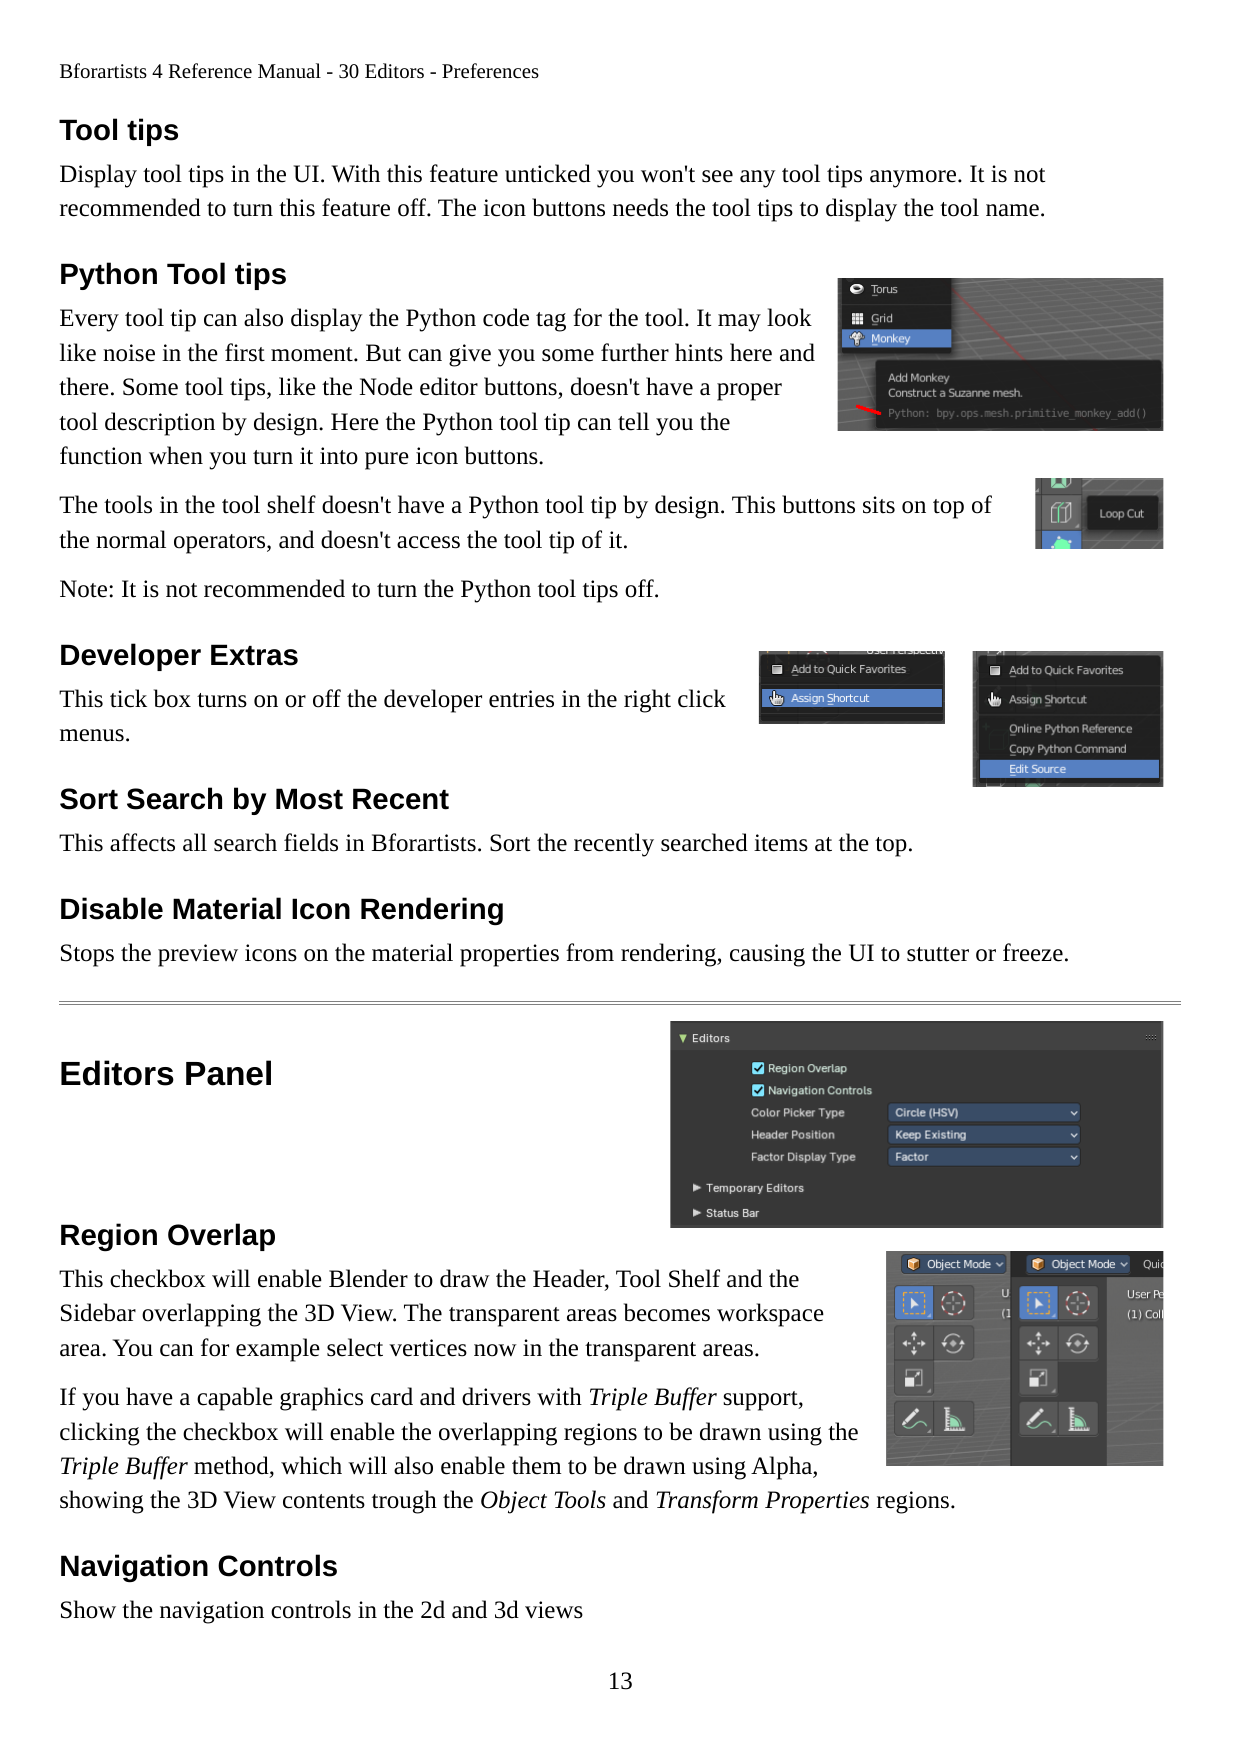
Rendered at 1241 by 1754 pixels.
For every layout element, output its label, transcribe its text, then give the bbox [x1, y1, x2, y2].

picture [972, 651, 1164, 787]
subtitle Editors Panel [59, 1054, 670, 1093]
subtitle Python Tool tips [59, 257, 1181, 291]
text This checkbox will enable Blender to draw the Header, Tool Shelf and the Sidebar overlapping the 3D View. The transparent areas becomes workspace area. You can for example select vertices now in the transparent areas. [59, 1264, 886, 1362]
subtitle Disable Material Icon Rendering [59, 892, 1181, 925]
picture [758, 651, 945, 724]
subtitle Developer Extras [59, 637, 1181, 671]
text This tick box turns on or off the developer entries in the right click menus. [59, 684, 972, 747]
subtitle Sort Search by Most Recent [59, 782, 1181, 816]
subtitle [1164, 1054, 1181, 1093]
subtitle Navigation Controls [59, 1549, 1181, 1583]
text Every tool tip can also display the Python code tag for the tool. It may look like noise in the first moment. But can give you some further hints here and there. Some tool tips, like the Node editor buttons, doesn't have a proper tool description by design. Here the Python tool tip can tell you the function when you turn it into pure icon buttons. [59, 303, 1181, 470]
picture [837, 278, 1164, 431]
text This affects all search fields in Bforartists. Sort the recently searched items at the top. [59, 828, 1181, 857]
text The tools in the tool shelf doesn't have a Python tool tip by design. This buttons sits on top of the normal operators, and doesn't access the tool tip of it. [59, 490, 1181, 553]
subtitle Tool tips [59, 113, 1181, 146]
subtitle Region Overlap [59, 1218, 1181, 1252]
text If you have a capable graphics card and drivers with Triple Buffer support, clicking the checkbox will enable the overlapping regions to be drawn using the Triple Buffer method, which will also enable them to be drawn using Alpha, showing the 3D View contents trough the Object Tools and Transform Properties regions. [59, 1382, 1181, 1514]
text Display tool tips in the UI. With this feature unticked you won't see any tool tips anymore. It is not recommended to turn this feature off. The icon buttons needs the tool tips to display the tool name. [59, 159, 1181, 222]
text Stops the preview icons on the material properties from rendering, causing the UI to stutter or freeze. [59, 938, 1181, 967]
text Note: It is not recommended to turn the Python tool tips off. [59, 574, 1181, 602]
picture [670, 1021, 1164, 1228]
picture [886, 1251, 1164, 1466]
text Show the navigation controls in the 2d and 3d views [59, 1595, 1181, 1624]
picture [1035, 478, 1164, 549]
